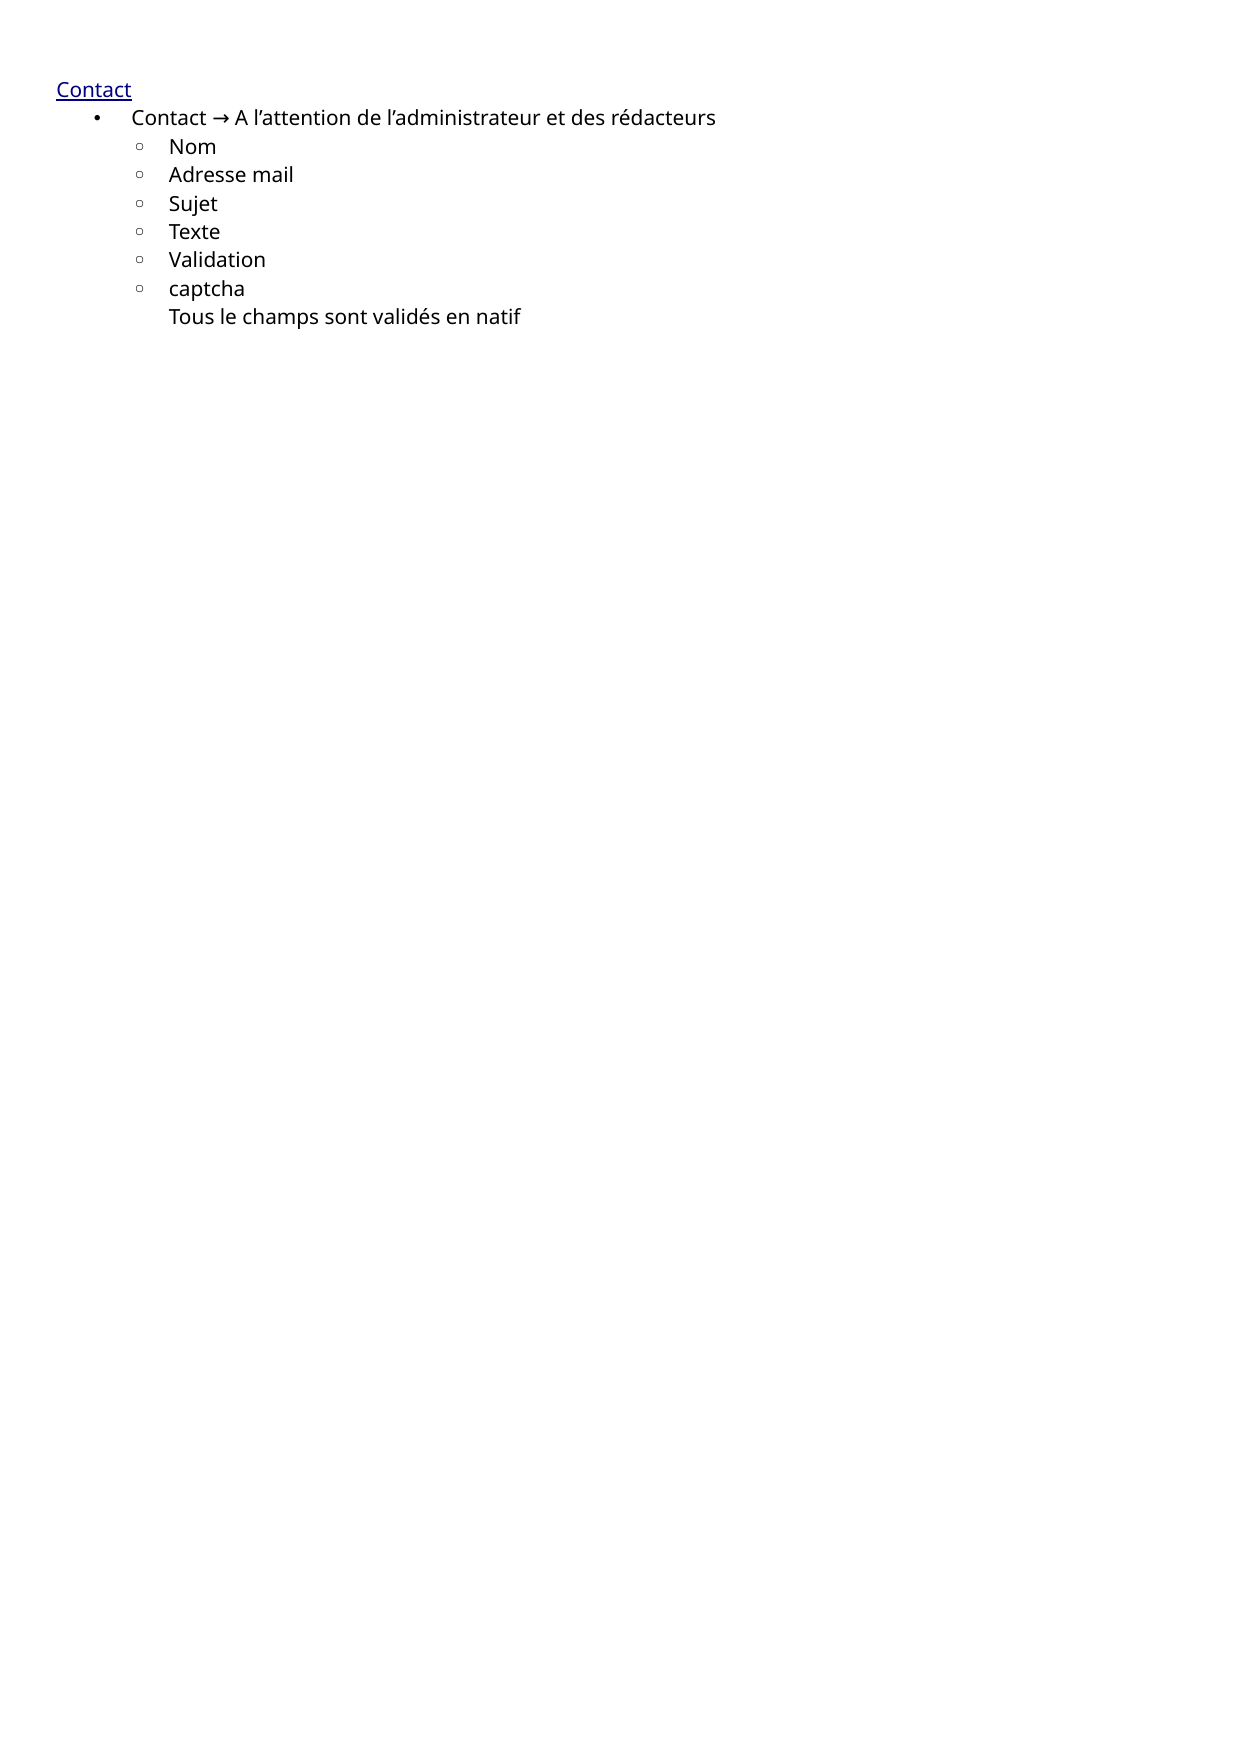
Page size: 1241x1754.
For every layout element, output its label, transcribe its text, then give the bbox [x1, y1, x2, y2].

list Contact → A l’attention de l’administrateur et des rédacteurs [94, 103, 1161, 132]
text Contact [56, 75, 1161, 103]
list Tous le champs sont validés en natif [131, 302, 1161, 331]
list captcha [131, 274, 1161, 302]
list Adresse mail [131, 160, 1161, 189]
list Validation [131, 246, 1161, 274]
list Sujet [131, 189, 1161, 217]
list Nom [131, 132, 1161, 160]
list Texte [131, 217, 1161, 246]
